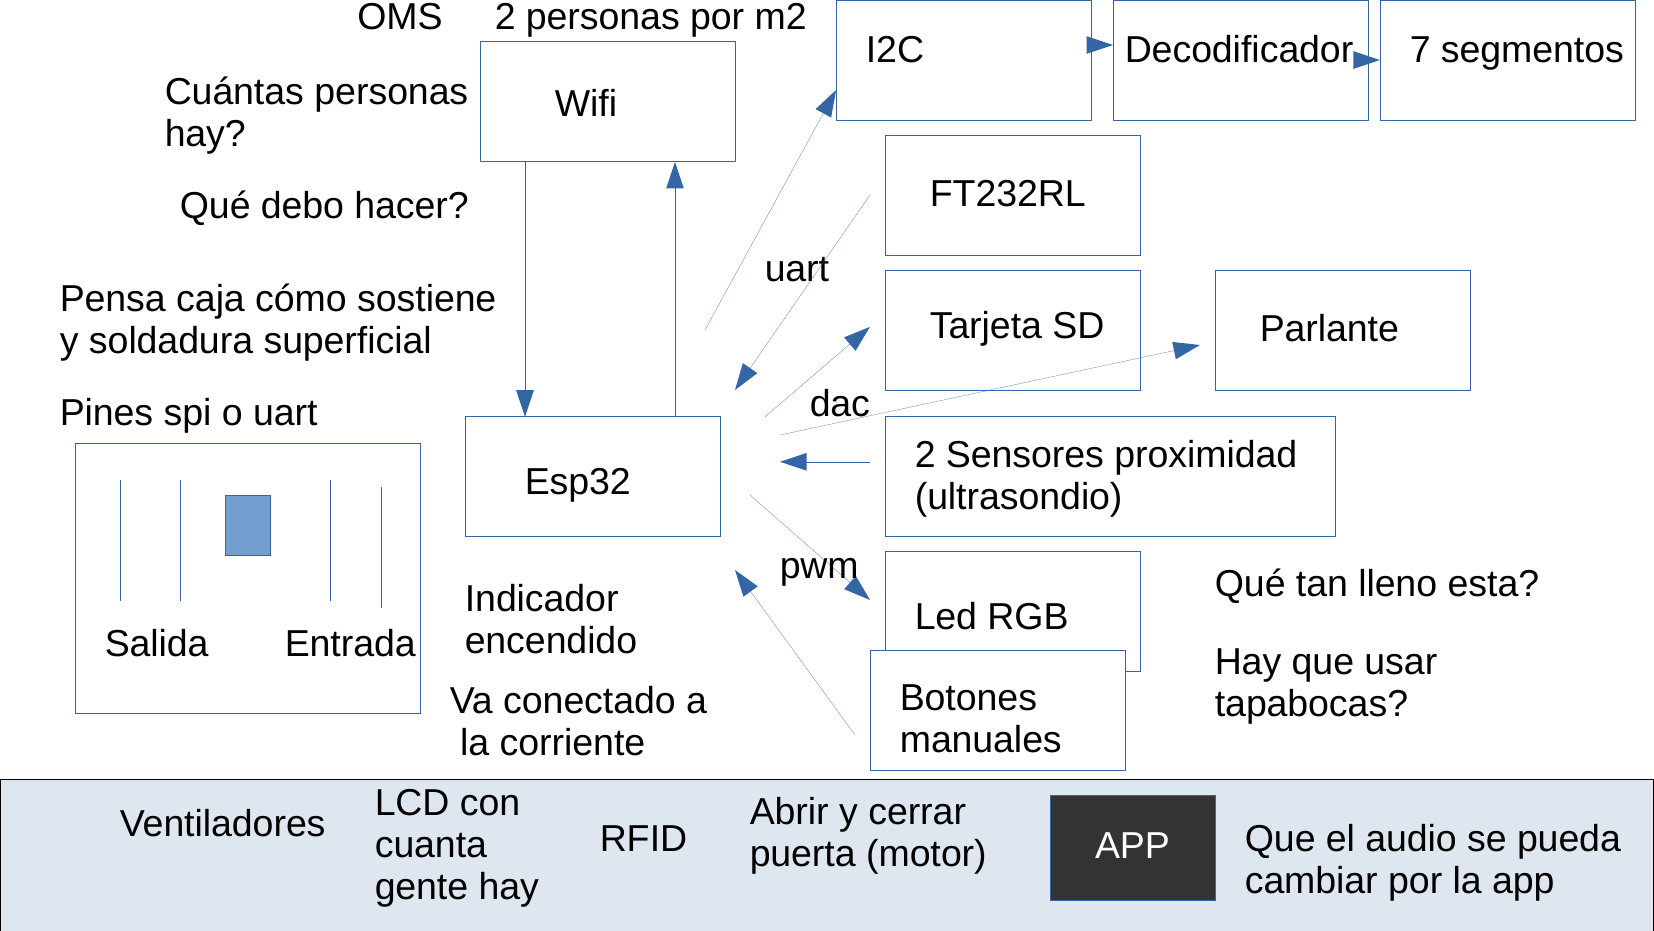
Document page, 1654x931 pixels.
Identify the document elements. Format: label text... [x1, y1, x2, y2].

text_box 2 personas por m2 [480, 0, 836, 49]
text_box Entrada [270, 615, 466, 714]
text_box Botones manuales [885, 669, 1126, 811]
text_box 7 segmentos [1395, 21, 1639, 121]
text_box Led RGB [900, 588, 1141, 687]
text_box Parlante [1245, 300, 1441, 357]
text_box Indicador encendido [450, 570, 661, 669]
text_box I2C [851, 21, 1047, 121]
text_box Qué tan lleno esta? [1200, 555, 1591, 633]
text_box [1113, 0, 1369, 21]
text_box OMS [342, 0, 480, 46]
text_box [991, 361, 1141, 391]
text_box [0, 779, 885, 931]
text_box Pensa caja cómo sostiene y soldadura superficial [45, 270, 522, 369]
text_box FT232RL [915, 165, 1111, 264]
text_box Salida [90, 615, 226, 676]
text_box [1036, 779, 1654, 931]
text_box Tarjeta SD [915, 297, 1141, 361]
text_box Va conectado a la corriente [435, 671, 870, 771]
text_box [465, 416, 721, 537]
text_box [1215, 270, 1471, 391]
text_box Pines spi o uart [45, 383, 406, 483]
text_box uart [798, 240, 856, 301]
text_box Hay que usar tapabocas? [1200, 633, 1591, 732]
text_box dac [795, 375, 961, 516]
text_box Qué debo hacer? [165, 177, 526, 262]
text_box Decodificador [1110, 21, 1369, 121]
text_box Cuántas personas hay? [150, 63, 511, 162]
text_box Ventiladores [105, 795, 346, 894]
text_box APP [1095, 825, 1230, 868]
text_box [961, 416, 1336, 426]
text_box [885, 135, 1141, 256]
text_box uart [750, 240, 838, 301]
text_box [885, 516, 900, 537]
text_box [870, 551, 1141, 771]
text_box RFID [585, 810, 735, 867]
text_box Abrir y cerrar puerta (motor) [735, 783, 1036, 931]
text_box Esp32 [510, 453, 646, 511]
text_box [836, 0, 1092, 121]
text_box LCD con cuanta gente hay [360, 774, 571, 916]
text_box 2 Sensores proximidad (ultrasondio) [900, 426, 1351, 537]
text_box [75, 443, 421, 714]
text_box Que el audio se pueda cambiar por la app [1230, 810, 1639, 931]
text_box [1380, 0, 1636, 121]
text_box [885, 270, 1141, 391]
text_box [480, 49, 736, 162]
text_box pwm [765, 536, 874, 594]
text_box Wifi [540, 75, 661, 132]
